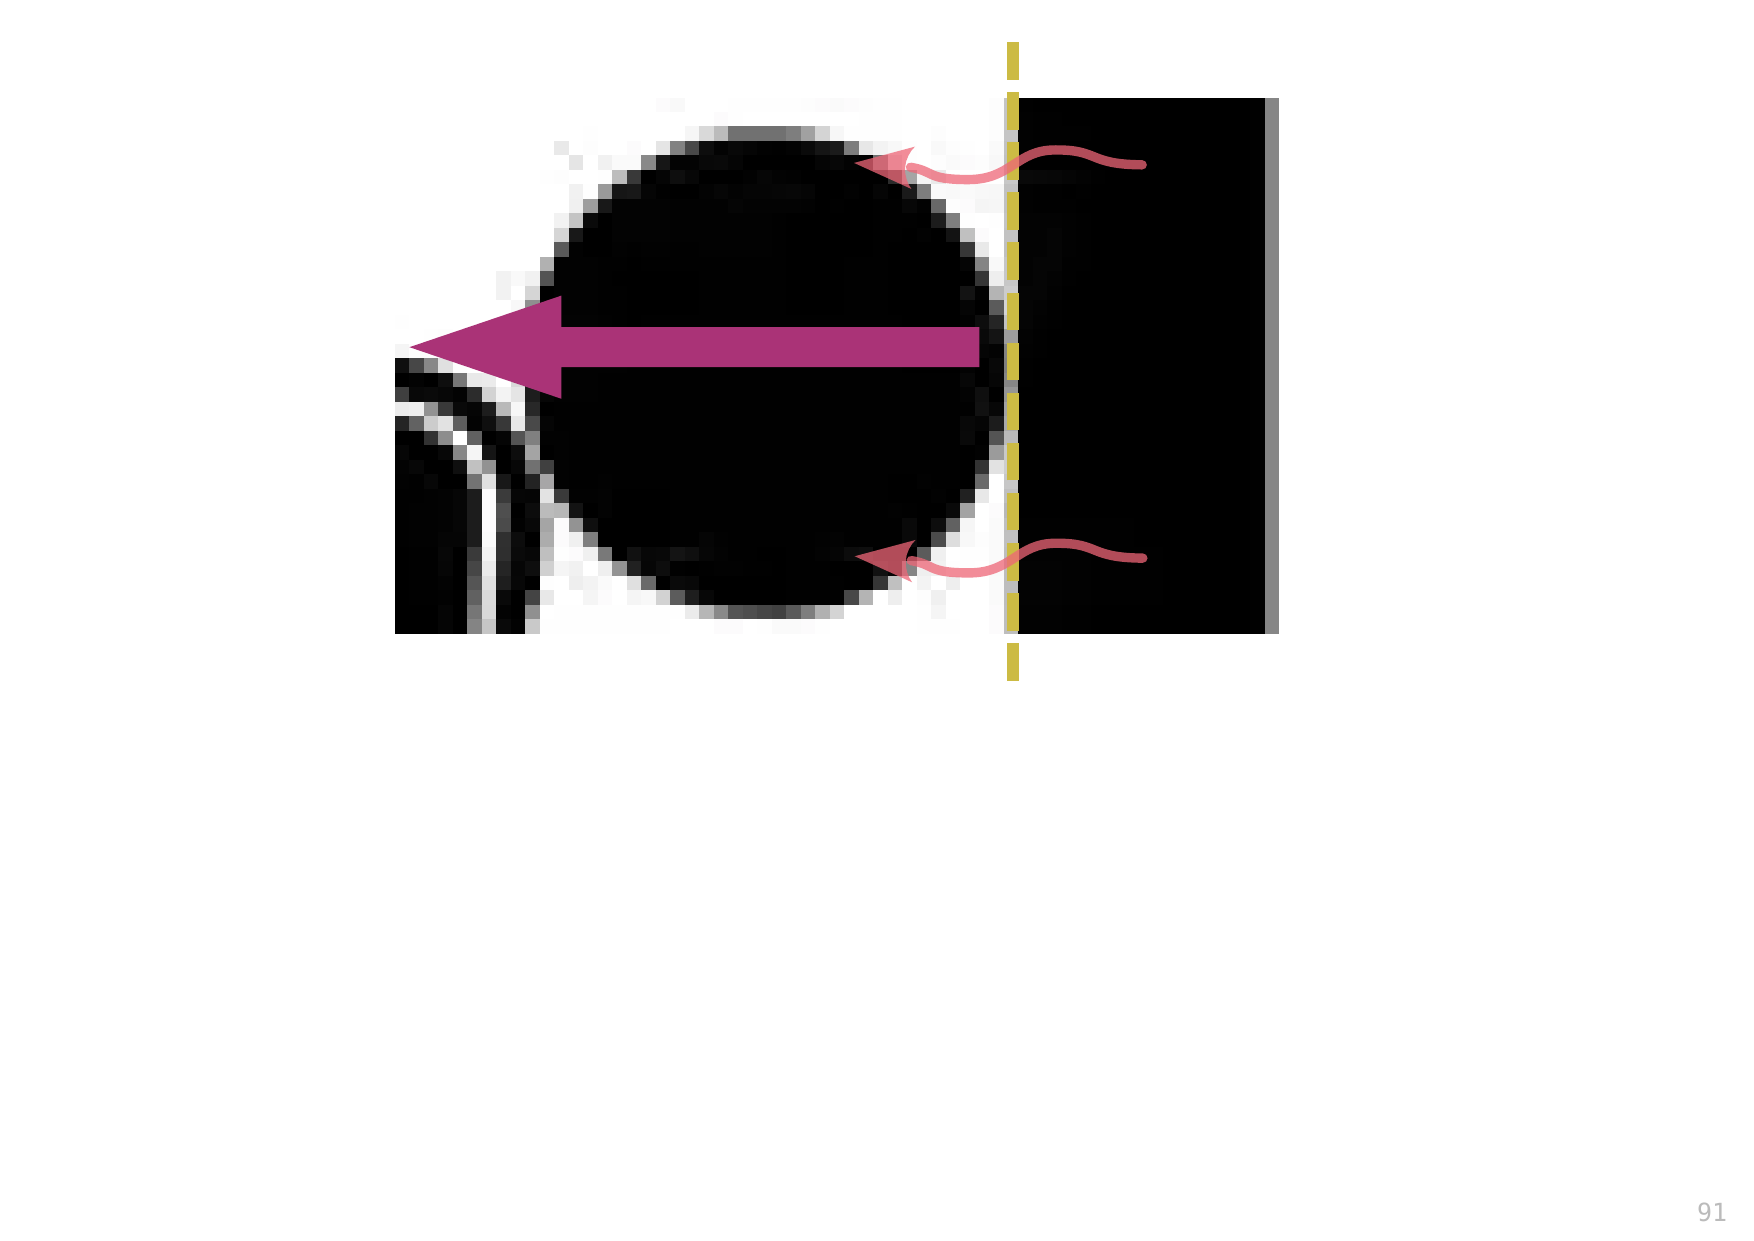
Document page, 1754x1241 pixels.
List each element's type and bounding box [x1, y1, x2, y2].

text_box [409, 295, 980, 399]
picture [395, 98, 1294, 634]
